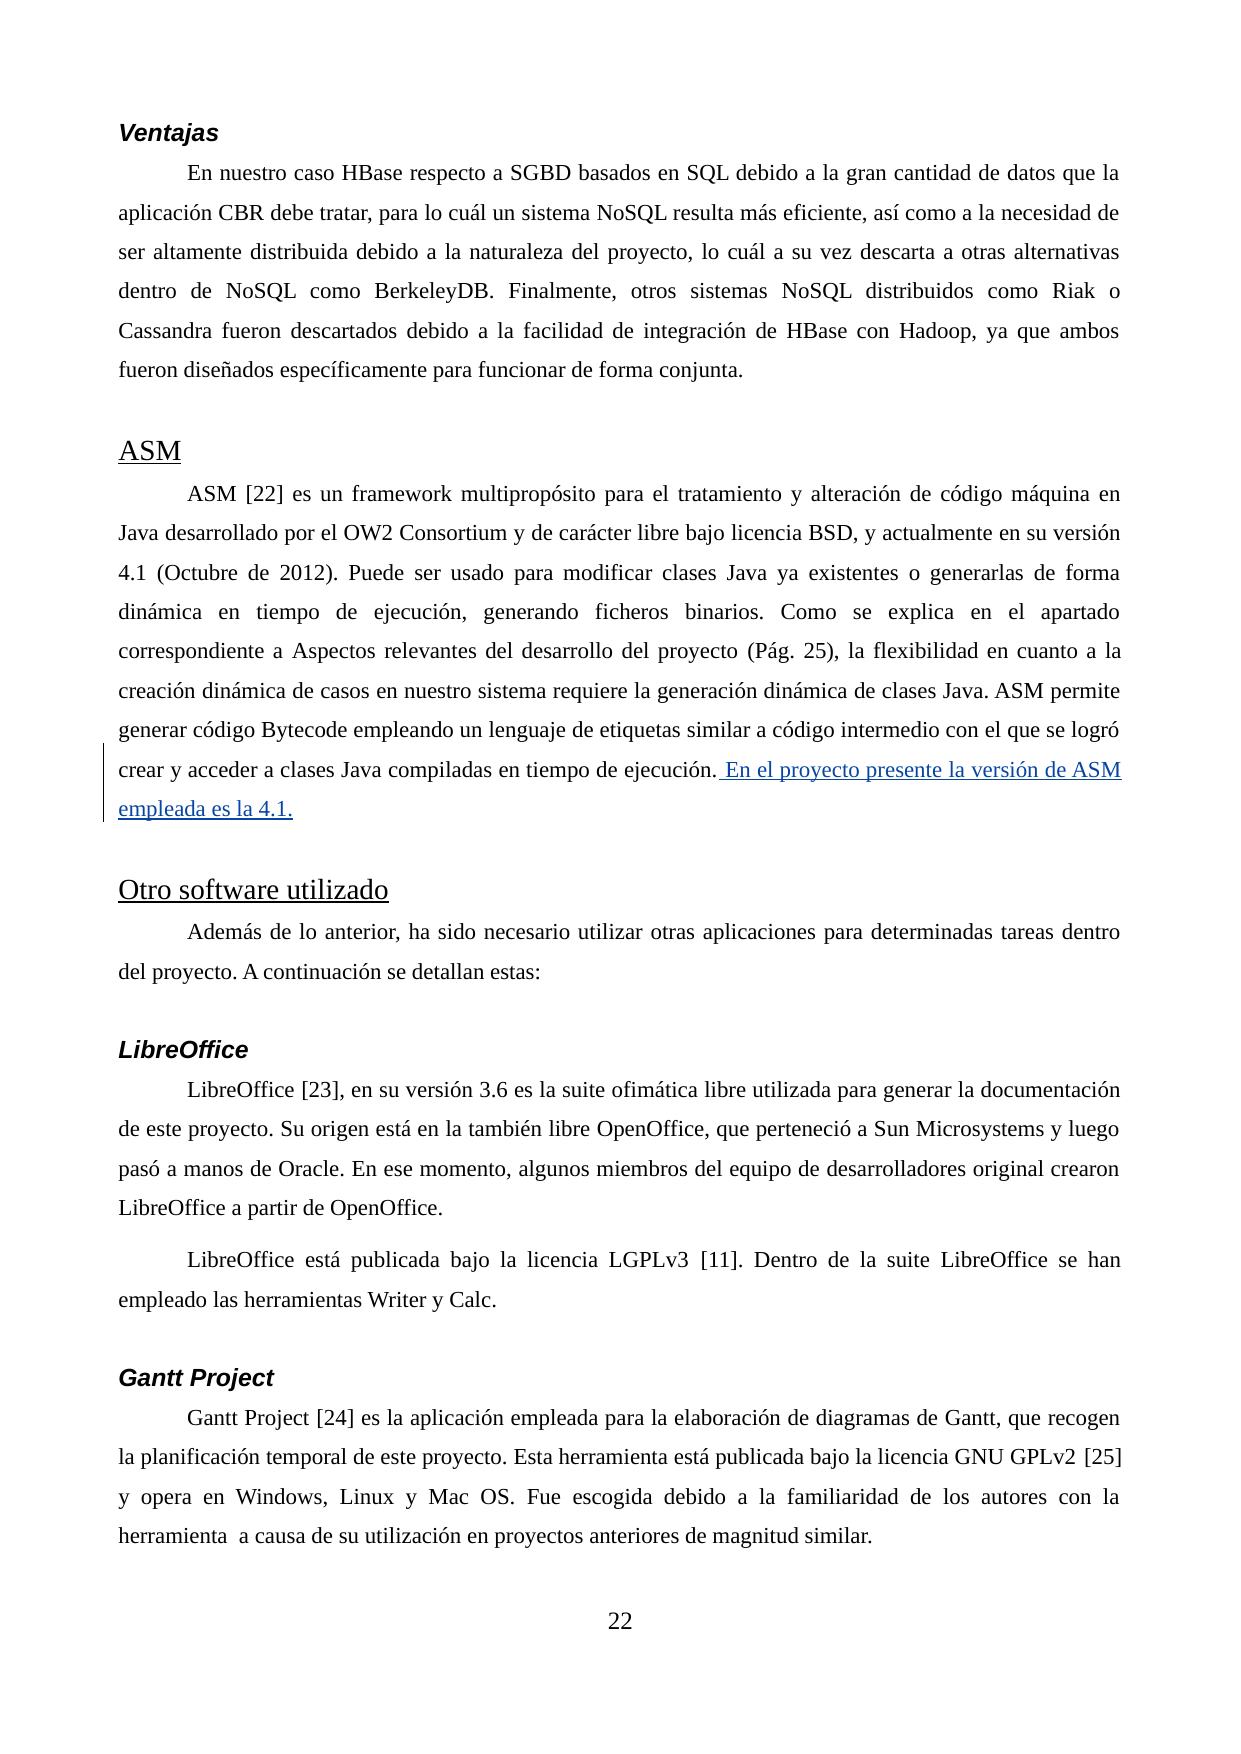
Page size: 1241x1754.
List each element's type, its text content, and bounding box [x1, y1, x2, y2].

subtitle LibreOffice [118, 1035, 1122, 1063]
subtitle ASM [118, 433, 1122, 467]
text LibreOffice [23], en su versión 3.6 es la suite ofimática libre utilizada para generar la documentación de este proyecto. Su origen está en la también libre OpenOffice, que perteneció a Sun Microsystems y luego pasó a manos de Oracle. En ese momento, algunos miembros del equipo de desarrolladores original crearon LibreOffice a partir de OpenOffice. [118, 1076, 1122, 1221]
text En nuestro caso HBase respecto a SGBD basados en SQL debido a la gran cantidad de datos que la aplicación CBR debe tratar, para lo cuál un sistema NoSQL resulta más eficiente, así como a la necesidad de ser altamente distribuida debido a la naturaleza del proyecto, lo cuál a su vez descarta a otras alternativas dentro de NoSQL como BerkeleyDB. Finalmente, otros sistemas NoSQL distribuidos como Riak o Cassandra fueron descartados debido a la facilidad de integración de HBase con Hadoop, ya que ambos fueron diseñados específicamente para funcionar de forma conjunta. [118, 159, 1122, 383]
text Además de lo anterior, ha sido necesario utilizar otras aplicaciones para determinadas tareas dentro del proyecto. A continuación se detallan estas: [118, 918, 1122, 984]
subtitle Otro software utilizado [118, 872, 1122, 906]
text Gantt Project [24] es la aplicación empleada para la elaboración de diagramas de Gantt, que recogen la planificación temporal de este proyecto. Esta herramienta está publicada bajo la licencia GNU GPLv2 [25] y opera en Windows, Linux y Mac OS. Fue escogida debido a la familiaridad de los autores con la herramienta a causa de su utilización en proyectos anteriores de magnitud similar. [118, 1404, 1122, 1549]
subtitle Ventajas [118, 118, 1122, 147]
text ASM [22] es un framework multipropósito para el tratamiento y alteración de código máquina en Java desarrollado por el OW2 Consortium y de carácter libre bajo licencia BSD, y actualmente en su versión 4.1 (Octubre de 2012). Puede ser usado para modificar clases Java ya existentes o generarlas de forma dinámica en tiempo de ejecución, generando ficheros binarios. Como se explica en el apartado correspondiente a Aspectos relevantes del desarrollo del proyecto (Pág. 25), la flexibilidad en cuanto a la creación dinámica de casos en nuestro sistema requiere la generación dinámica de clases Java. ASM permite generar código Bytecode empleando un lenguaje de etiquetas similar a código intermedio con el que se logró crear y acceder a clases Java compiladas en tiempo de ejecución. En el proyecto presente la versión de ASM empleada es la 4.1. [118, 479, 1122, 822]
subtitle Gantt Project [118, 1363, 1122, 1391]
text LibreOffice está publicada bajo la licencia LGPLv3 [11]. Dentro de la suite LibreOffice se han empleado las herramientas Writer y Calc. [118, 1246, 1122, 1312]
